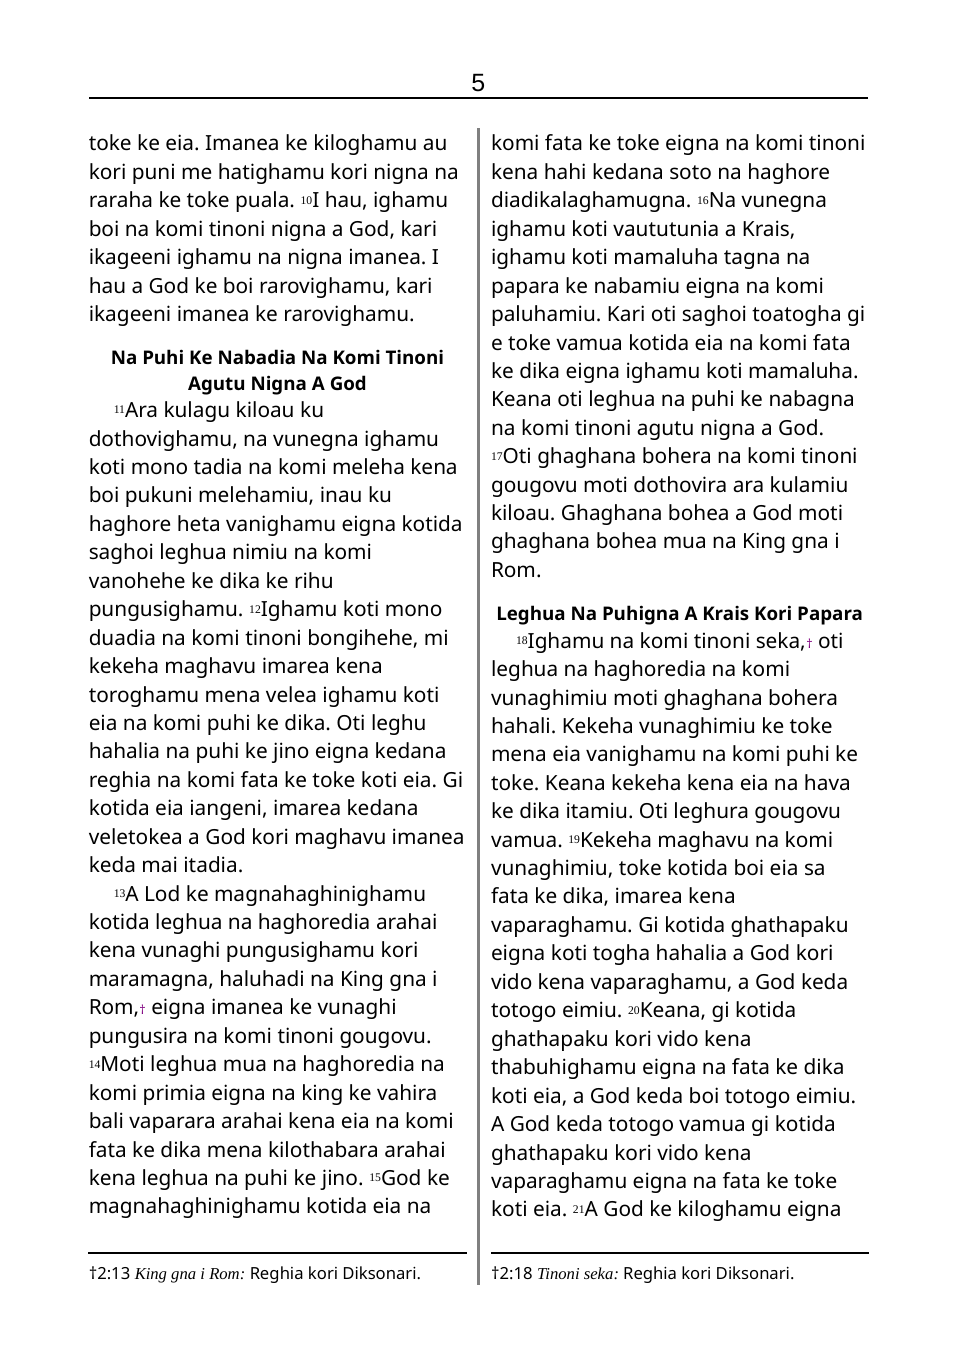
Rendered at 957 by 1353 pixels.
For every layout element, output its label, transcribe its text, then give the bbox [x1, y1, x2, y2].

text Leghua Na Puhigna A Krais Kori Papara [491, 600, 868, 626]
text toke ke eia. Imanea ke kiloghamu au kori puni me hatighamu kori nigna na raraha ke toke puala. 10I hau, ighamu boi na komi tinoni nigna a God, kari ikageeni ighamu na nigna imanea. I hau a God ke boi rarovighamu, kari ikageeni imanea ke rarovighamu. [88, 128, 466, 328]
text Na Puhi Ke Nabadia Na Komi Tinoni Agutu Nigna A God [88, 344, 466, 395]
text 11Ara kulagu kiloau ku dothovighamu, na vunegna ighamu koti mono tadia na komi meleha kena boi pukuni melehamiu, inau ku haghore heta vanighamu eigna kotida saghoi leghua nimiu na komi vanohehe ke dika ke rihu pungusighamu. 12Ighamu koti mono duadia na komi tinoni bongihehe, mi kekeha maghavu imarea kena toroghamu mena velea ighamu koti eia na komi puhi ke dika. Oti leghu hahalia na puhi ke jino eigna kedana reghia na komi fata ke toke koti eia. Gi kotida eia iangeni, imarea kedana veletokea a God kori maghavu imanea keda mai itadia. [88, 395, 466, 879]
text komi fata ke toke eigna na komi tinoni kena hahi kedana soto na haghore diadikalaghamugna. 16Na vunegna ighamu koti vaututunia a Krais, ighamu koti mamaluha tagna na papara ke nabamiu eigna na komi paluhamiu. Kari oti saghoi toatogha gi e toke vamua kotida eia na komi fata ke dika eigna ighamu koti mamaluha. Keana oti leghua na puhi ke nabagna na komi tinoni agutu nigna a God. 17Oti ghaghana bohera na komi tinoni gougovu moti dothovira ara kulamiu kiloau. Ghaghana bohea a God moti ghaghana bohea mua na King gna i Rom. [491, 128, 868, 583]
text 2:18 Tinoni seka: Reghia kori Diksonari. [491, 1262, 868, 1284]
text 18Ighamu na komi tinoni seka, oti leghua na haghoredia na komi vunaghimiu moti ghaghana bohera hahali. Kekeha vunaghimiu ke toke mena eia vanighamu na komi puhi ke toke. Keana kekeha kena eia na hava ke dika itamiu. Oti leghura gougovu vamua. 19Kekeha maghavu na komi vunaghimiu, toke kotida boi eia sa fata ke dika, imarea kena vaparaghamu. Gi kotida ghathapaku eigna koti togha hahalia a God kori vido kena vaparaghamu, a God keda totogo eimiu. 20Keana, gi kotida ghathapaku kori vido kena thabuhighamu eigna na fata ke dika koti eia, a God keda boi totogo eimiu. A God keda totogo vamua gi kotida ghathapaku kori vido kena vaparaghamu eigna na fata ke toke koti eia. 21A God ke kiloghamu eigna [491, 626, 868, 1223]
text 2:13 King gna i Rom: Reghia kori Diksonari. [88, 1262, 466, 1284]
text 13A Lod ke magnahaghinighamu kotida leghua na haghoredia arahai kena vunaghi pungusighamu kori maramagna, haluhadi na King gna i Rom, eigna imanea ke vunaghi pungusira na komi tinoni gougovu. 14Moti leghua mua na haghoredia na komi primia eigna na king ke vahira bali vaparara arahai kena eia na komi fata ke dika mena kilothabara arahai kena leghua na puhi ke jino. 15God ke magnahaghinighamu kotida eia na [88, 879, 466, 1220]
